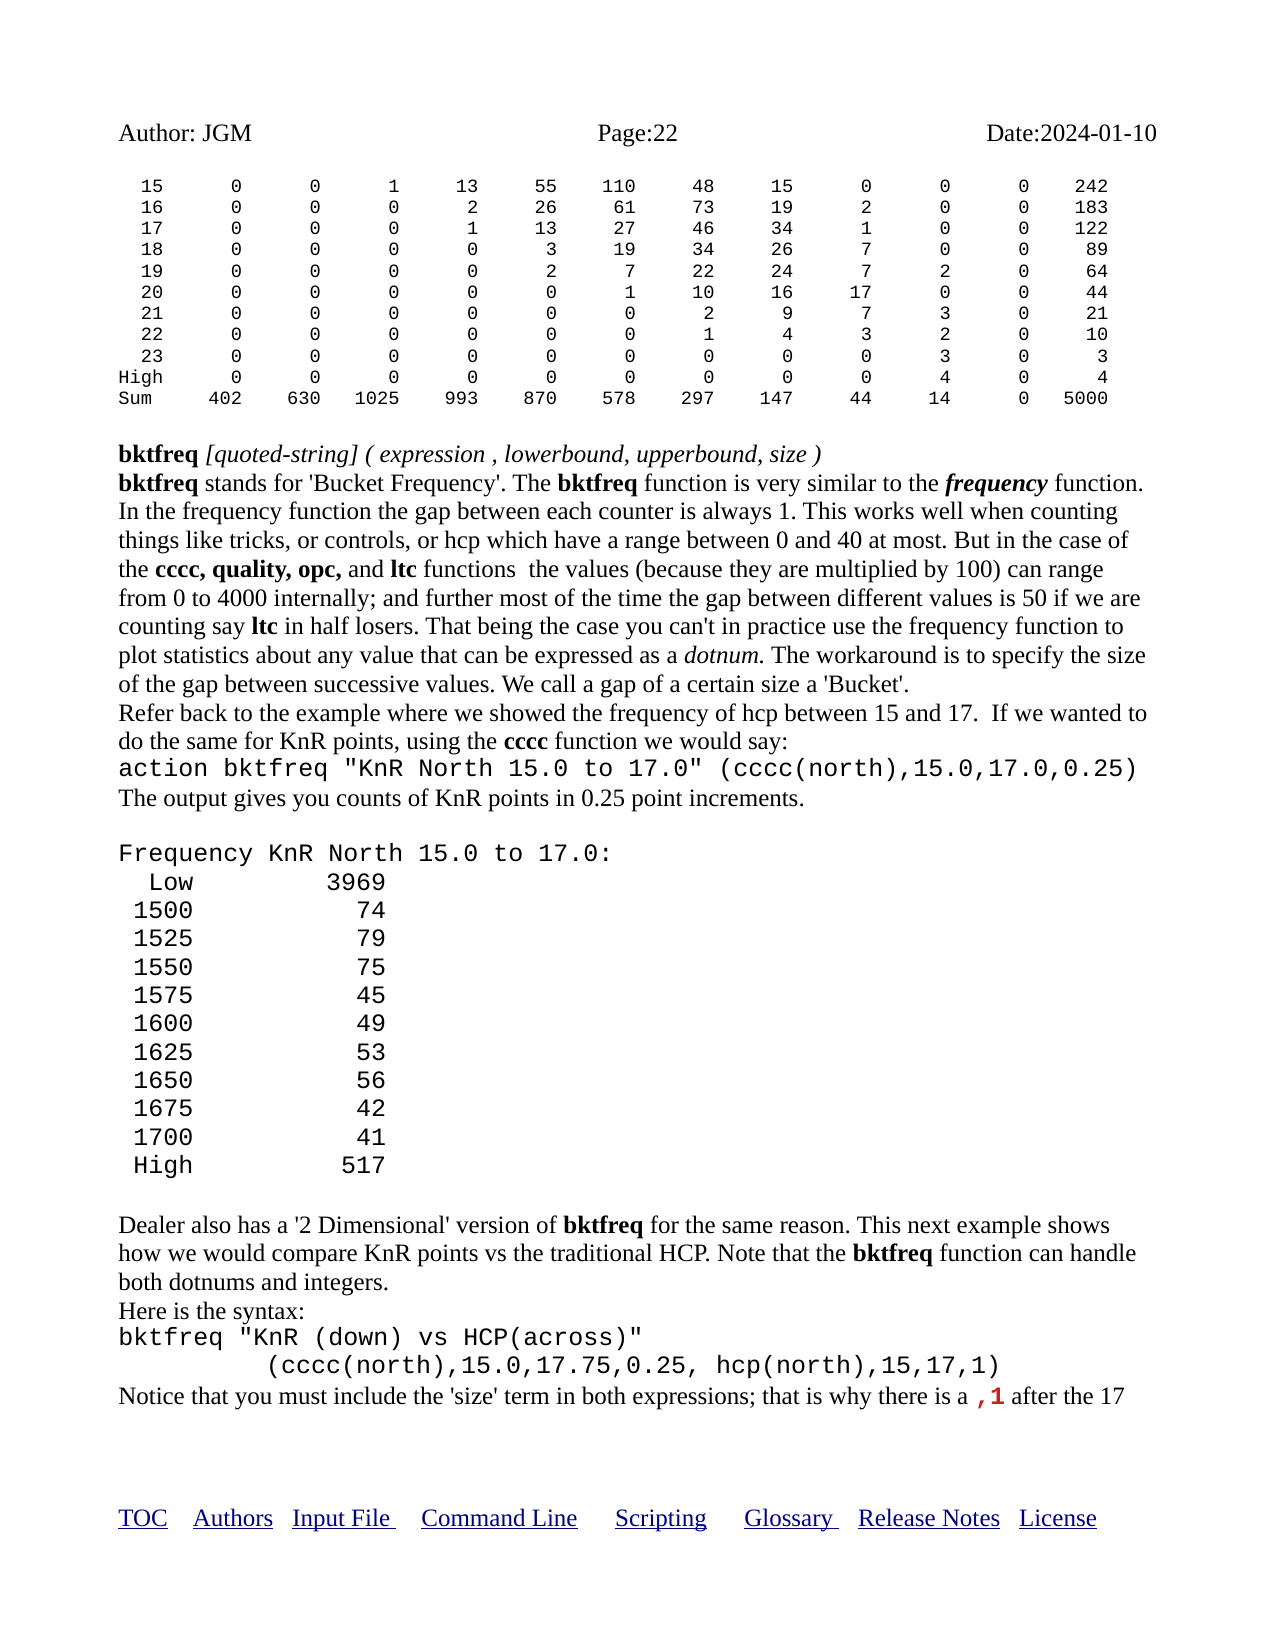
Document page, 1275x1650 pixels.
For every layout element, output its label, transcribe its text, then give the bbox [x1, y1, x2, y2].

text Frequency KnR North 15.0 to 17.0: [118, 841, 1157, 869]
text 1550 75 [118, 954, 1157, 983]
text 17 0 0 0 1 13 27 46 34 1 0 0 122 [118, 219, 1157, 240]
text (cccc(north),15.0,17.75,0.25, hcp(north),15,17,1) [118, 1353, 1157, 1381]
text action bktfreq "KnR North 15.0 to 17.0" (cccc(north),15.0,17.0,0.25) [118, 755, 1157, 783]
text The output gives you counts of KnR points in 0.25 point increments. [118, 783, 1157, 812]
text 23 0 0 0 0 0 0 0 0 0 3 0 3 [118, 346, 1157, 368]
text 1600 49 [118, 1011, 1157, 1039]
text 19 0 0 0 0 2 7 22 24 7 2 0 64 [118, 261, 1157, 283]
text High 517 [118, 1153, 1157, 1181]
text 1500 74 [118, 898, 1157, 926]
text 1525 79 [118, 926, 1157, 954]
text 21 0 0 0 0 0 0 2 9 7 3 0 21 [118, 304, 1157, 325]
text bktfreq "KnR (down) vs HCP(across)" [118, 1325, 1157, 1353]
text Sum 402 630 1025 993 870 578 297 147 44 14 0 5000 [118, 389, 1157, 410]
text Here is the syntax: [118, 1296, 1157, 1325]
text 18 0 0 0 0 3 19 34 26 7 0 0 89 [118, 240, 1157, 261]
text 15 0 0 1 13 55 110 48 15 0 0 0 242 [118, 176, 1157, 198]
text 22 0 0 0 0 0 0 1 4 3 2 0 10 [118, 325, 1157, 346]
text bktfreq stands for 'Bucket Frequency'. The bktfreq function is very similar to the frequency function. In the frequency function the gap between each counter is always 1. This works well when counting things like tricks, or controls, or hcp which have a range between 0 and 40 at most. But in the case of the cccc, quality, opc, and ltc functions the values (because they are multiplied by 100) can range from 0 to 4000 internally; and further most of the time the gap between different values is 50 if we are counting say ltc in half losers. That being the case you can't in practice use the frequency function to plot statistics about any value that can be expressed as a dotnum. The workaround is to specify the size of the gap between successive values. We call a gap of a certain size a 'Bucket'. [118, 468, 1157, 698]
text High 0 0 0 0 0 0 0 0 0 4 0 4 [118, 368, 1157, 389]
text 1625 53 [118, 1039, 1157, 1068]
text bktfreq [quoted-string] ( expression , lowerbound, upperbound, size ) [118, 439, 1157, 468]
text 20 0 0 0 0 0 1 10 16 17 0 0 44 [118, 283, 1157, 304]
text 1700 41 [118, 1124, 1157, 1153]
text 1650 56 [118, 1068, 1157, 1096]
text Low 3969 [118, 869, 1157, 898]
text Notice that you must include the 'size' term in both expressions; that is why there is a ,1 after the 17 [118, 1381, 1157, 1412]
text 16 0 0 0 2 26 61 73 19 2 0 0 183 [118, 198, 1157, 219]
text Dealer also has a '2 Dimensional' version of bktfreq for the same reason. This next example shows how we would compare KnR points vs the traditional HCP. Note that the bktfreq function can handle both dotnums and integers. [118, 1210, 1157, 1296]
text 1575 45 [118, 983, 1157, 1011]
text Refer back to the example where we showed the frequency of hcp between 15 and 17. If we wanted to do the same for KnR points, using the cccc function we would say: [118, 698, 1157, 755]
text 1675 42 [118, 1096, 1157, 1124]
